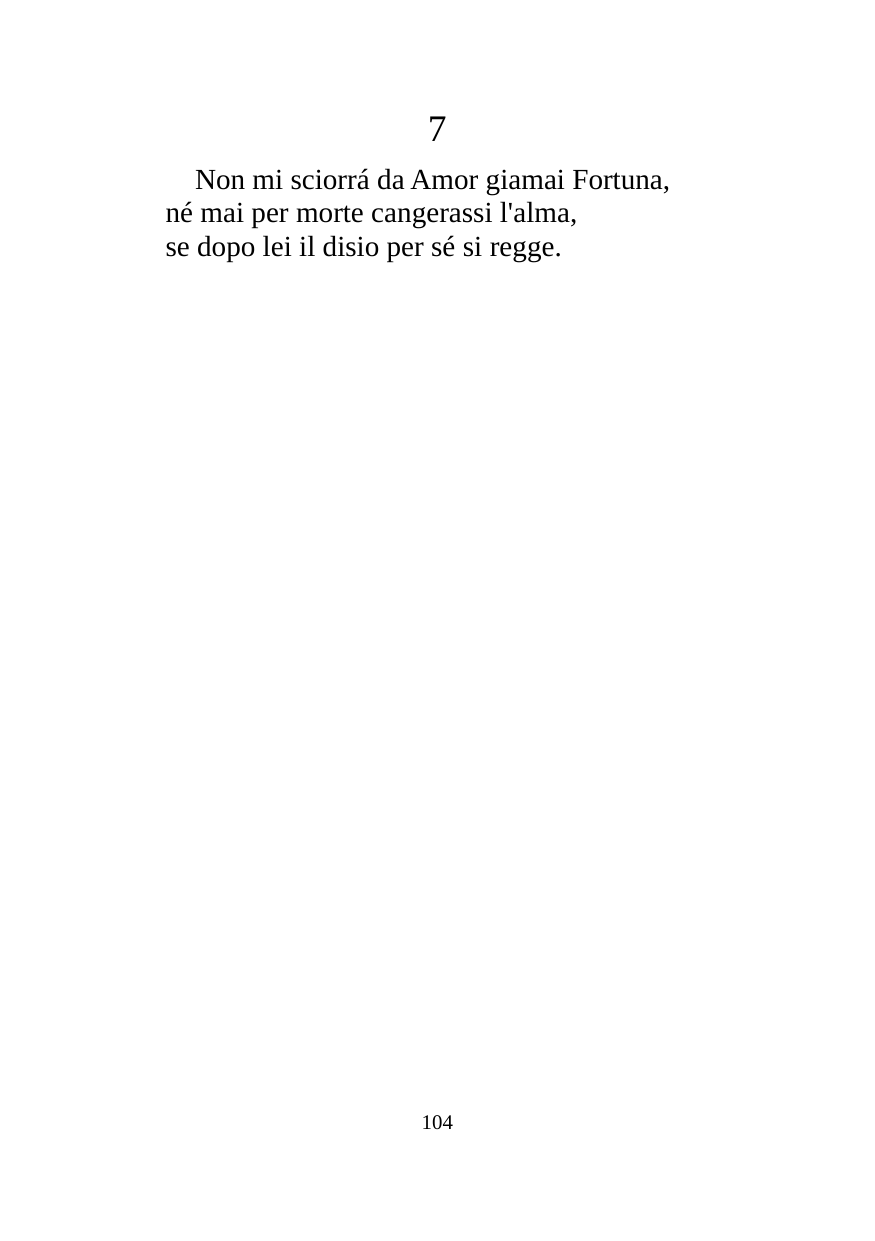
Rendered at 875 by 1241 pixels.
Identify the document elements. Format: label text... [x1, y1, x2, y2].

text Non mi sciorrá da Amor giamai Fortuna, né mai per morte cangerassi l'alma, se dopo lei il disio per sé si regge. [165, 162, 768, 262]
subtitle 7 [106, 106, 768, 149]
